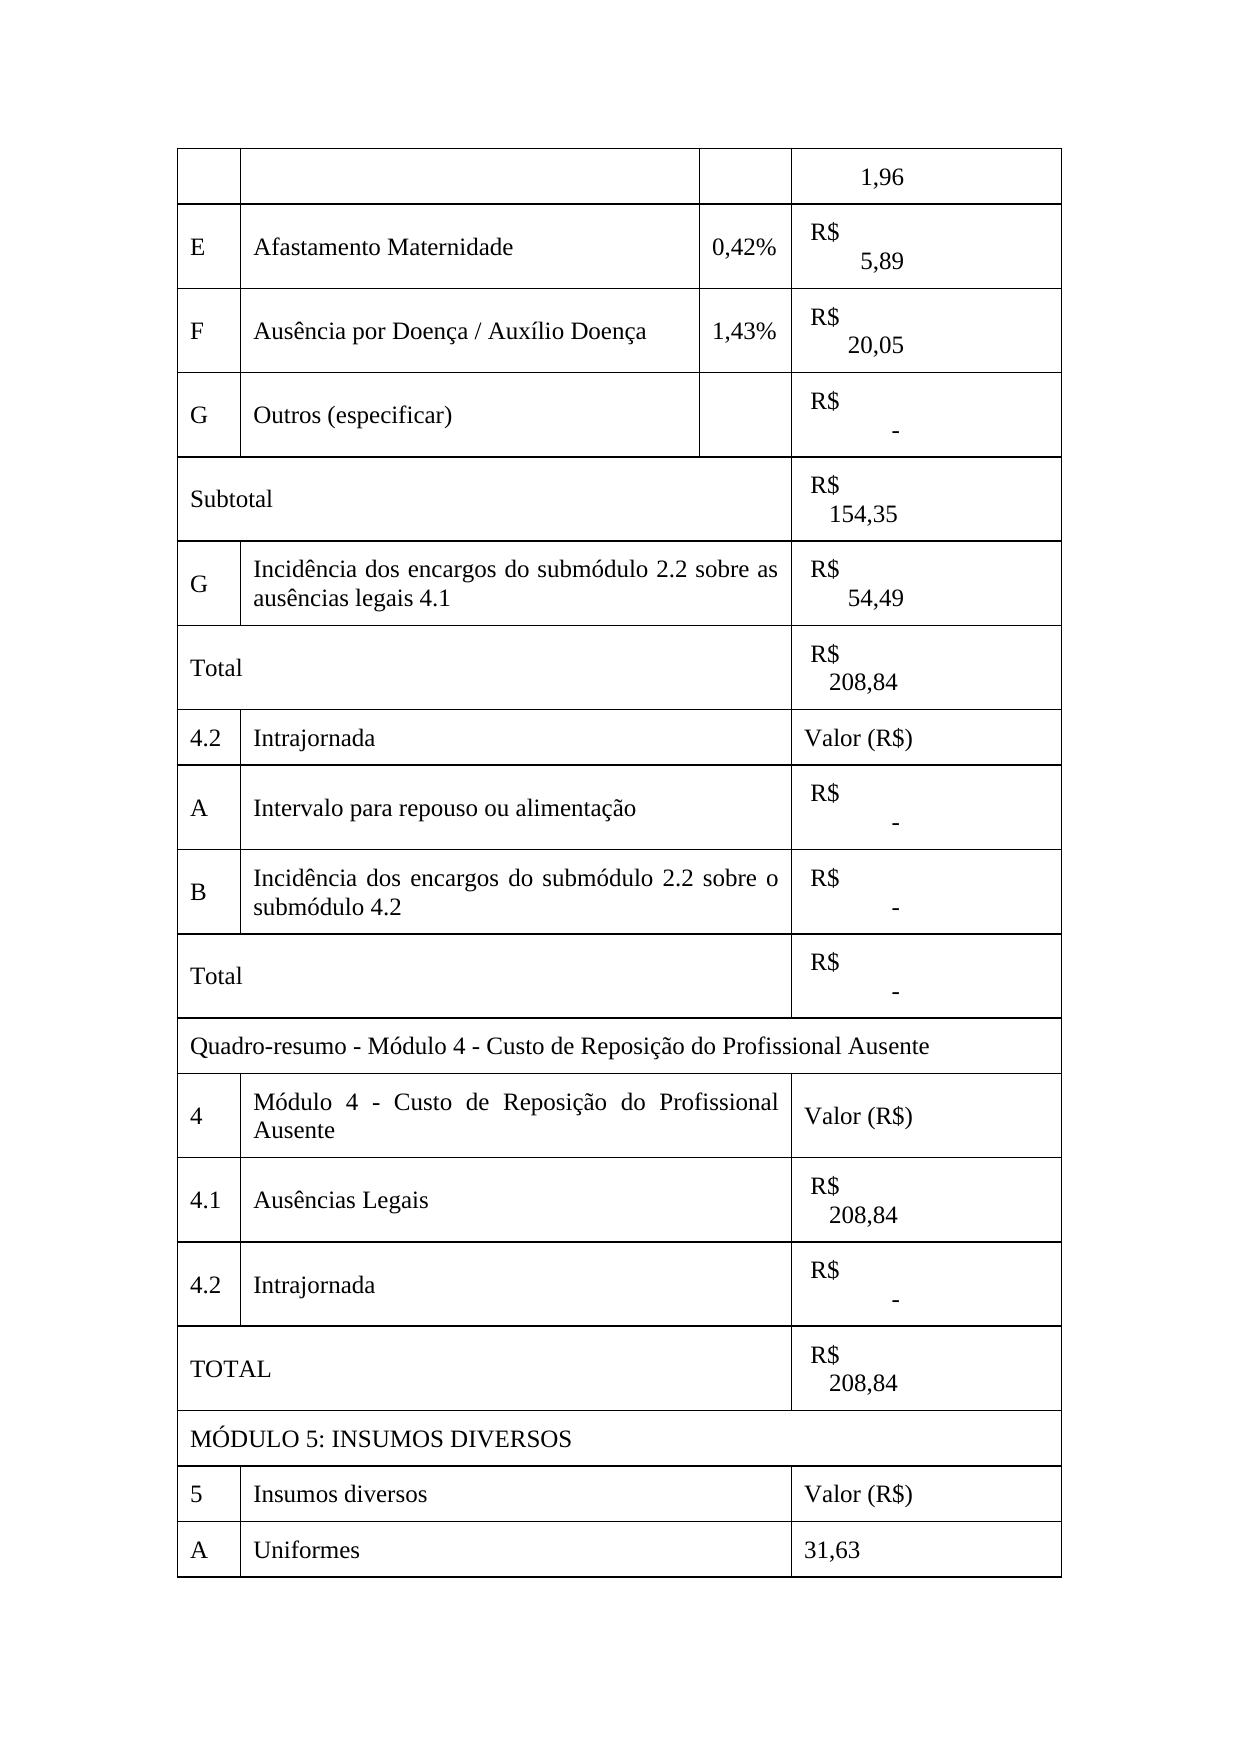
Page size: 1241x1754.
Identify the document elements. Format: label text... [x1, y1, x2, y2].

table_cell R$ - [792, 766, 1061, 848]
table_cell Incidência dos encargos do submódulo 2.2 sobre as ausências legais 4.1 [241, 542, 791, 624]
table_cell [700, 149, 791, 203]
table_cell [700, 373, 791, 456]
table_cell [241, 149, 699, 203]
table_cell A [178, 1522, 240, 1576]
table_cell R$ - [792, 850, 1061, 933]
table_cell 5 [178, 1467, 240, 1521]
table_cell Total [178, 935, 791, 1017]
table_cell R$ 20,05 [792, 289, 1061, 372]
table_cell Ausência por Doença / Auxílio Doença [241, 289, 699, 372]
table_cell 31,63 [792, 1522, 1061, 1576]
table_cell R$ 154,35 [792, 458, 1061, 540]
table_cell 0,42% [700, 205, 791, 287]
table_cell R$ 208,84 [792, 1158, 1061, 1241]
table_cell Outros (especificar) [241, 373, 699, 456]
table_cell TOTAL [178, 1327, 791, 1410]
table_cell Módulo 4 - Custo de Reposição do Profissional Ausente [241, 1074, 791, 1157]
table_cell R$ 54,49 [792, 542, 1061, 624]
table_cell 4.2 [178, 710, 240, 764]
table_cell R$ 208,84 [792, 626, 1061, 709]
table_cell E [178, 205, 240, 287]
table_cell 1,96 [792, 149, 1061, 203]
table_cell MÓDULO 5: INSUMOS DIVERSOS [178, 1411, 1061, 1465]
table_cell Intrajornada [241, 710, 791, 764]
table_cell 4.2 [178, 1243, 240, 1325]
table_cell Subtotal [178, 458, 791, 540]
table_cell Total [178, 626, 791, 709]
table_cell Valor (R$) [792, 1467, 1061, 1521]
table_cell G [178, 373, 240, 456]
table_cell A [178, 766, 240, 848]
table_cell Intrajornada [241, 1243, 791, 1325]
table_cell Insumos diversos [241, 1467, 791, 1521]
table_cell Afastamento Maternidade [241, 205, 699, 287]
table_cell B [178, 850, 240, 933]
table_cell R$ - [792, 1243, 1061, 1325]
table_cell F [178, 289, 240, 372]
table_cell R$ 208,84 [792, 1327, 1061, 1410]
table_cell 4 [178, 1074, 240, 1157]
table_cell Incidência dos encargos do submódulo 2.2 sobre o submódulo 4.2 [241, 850, 791, 933]
table_cell R$ 5,89 [792, 205, 1061, 287]
table_cell [178, 149, 240, 203]
table_cell 1,43% [700, 289, 791, 372]
table_cell 4.1 [178, 1158, 240, 1241]
table_cell R$ - [792, 373, 1061, 456]
table_cell Quadro-resumo - Módulo 4 - Custo de Reposição do Profissional Ausente [178, 1019, 1061, 1073]
table_cell Uniformes [241, 1522, 791, 1576]
table_cell Ausências Legais [241, 1158, 791, 1241]
table_cell Valor (R$) [792, 710, 1061, 764]
table_cell Valor (R$) [792, 1074, 1061, 1157]
table_cell G [178, 542, 240, 624]
table_cell R$ - [792, 935, 1061, 1017]
table_cell Intervalo para repouso ou alimentação [241, 766, 791, 848]
